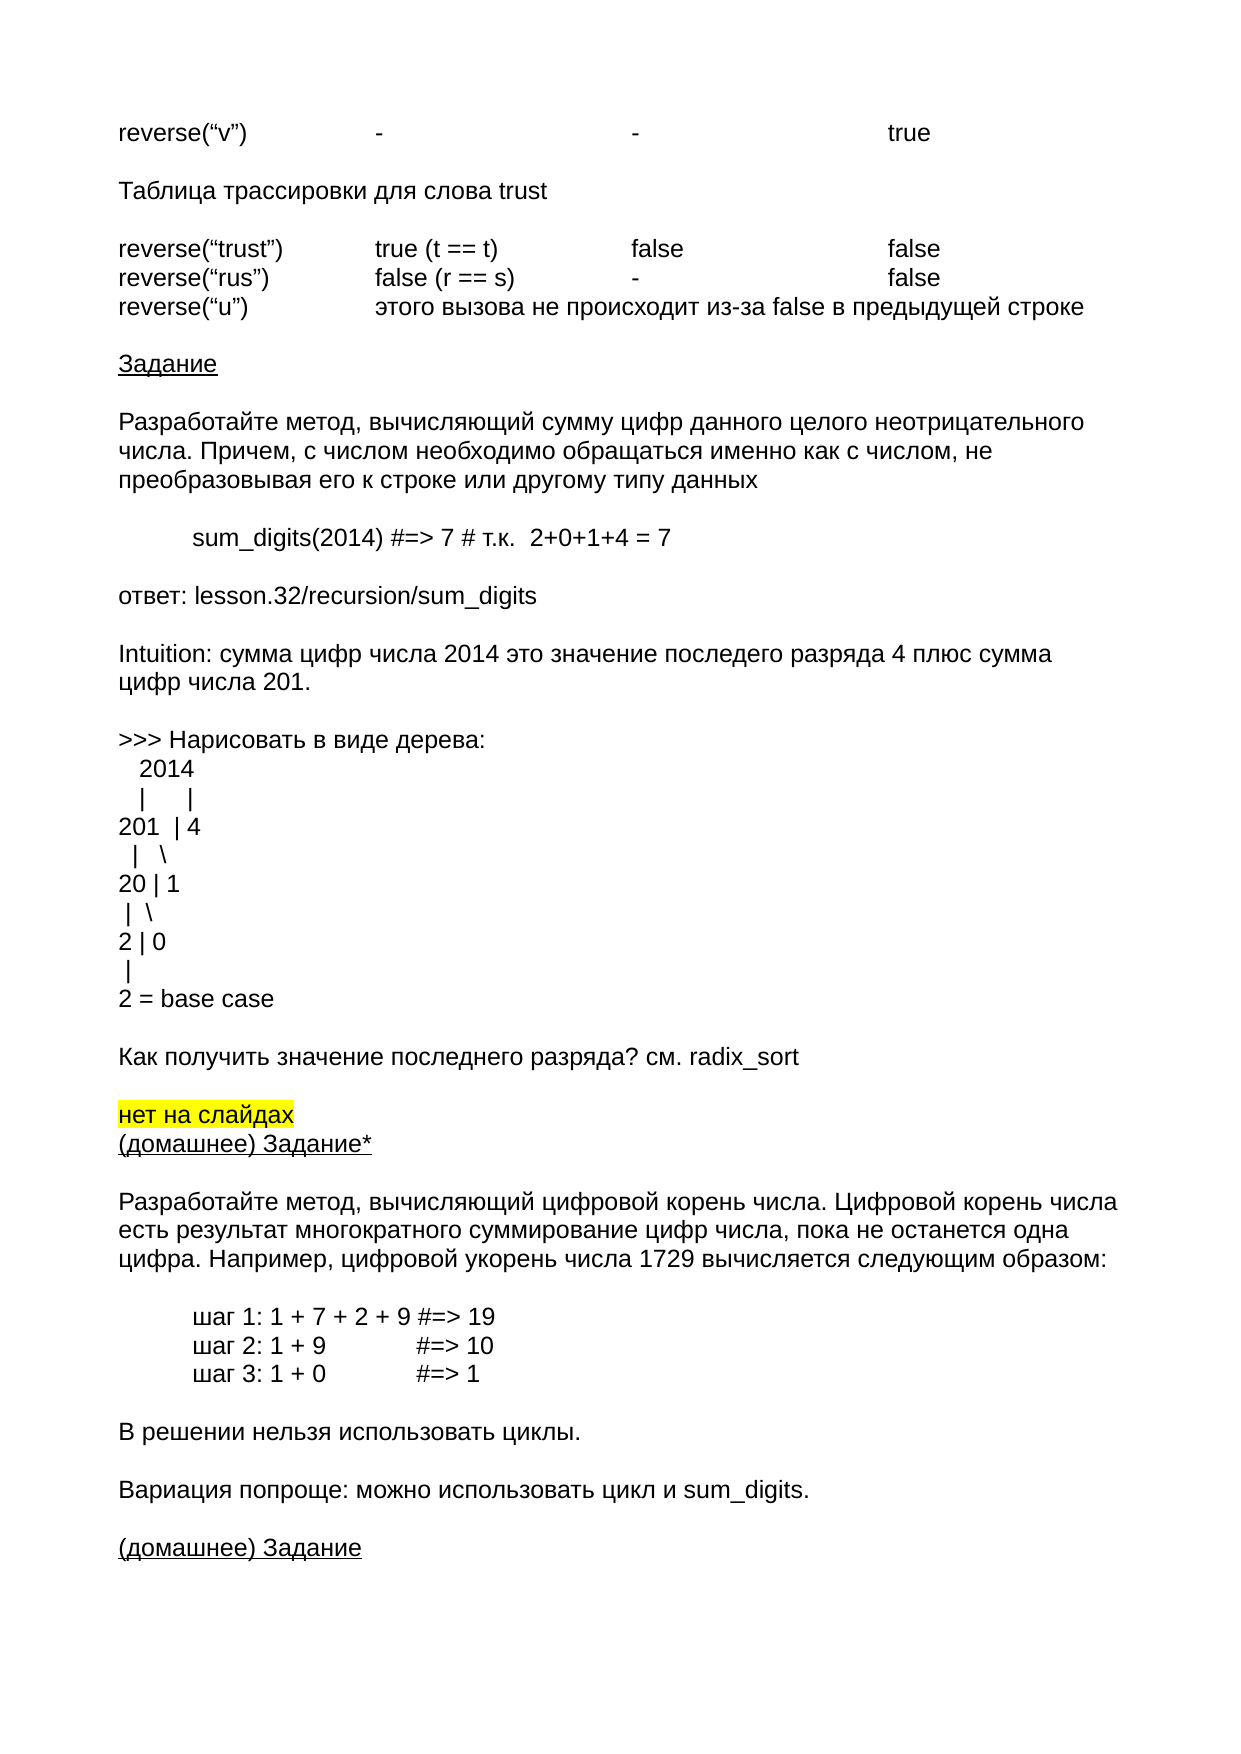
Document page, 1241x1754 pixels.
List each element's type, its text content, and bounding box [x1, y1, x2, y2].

text шаг 1: 1 + 7 + 2 + 9 #=> 19 [118, 1302, 1122, 1331]
table_cell этого вызова не происходит из-за false в предыдущей строке [364, 291, 1133, 320]
table_cell - [364, 118, 620, 147]
text Таблица трассировки для слова trust [118, 176, 1122, 205]
table_header reverse(“trust”) [107, 234, 363, 263]
table_header false [876, 234, 1133, 263]
table_cell reverse(“v”) [107, 118, 363, 147]
text 2 | 0 [118, 926, 1122, 955]
text | [118, 955, 1122, 984]
table_cell - [620, 118, 876, 147]
table_cell reverse(“rus”) [107, 263, 363, 291]
table_cell reverse(“u”) [107, 291, 363, 320]
text 20 | 1 [118, 869, 1122, 898]
text шаг 3: 1 + 0 #=> 1 [118, 1359, 1122, 1388]
text Разработайте метод, вычисляющий цифровой корень числа. Цифровой корень числа есть результат многократного суммирование цифр числа, пока не останется одна цифра. Например, цифровой укорень числа 1729 вычисляется следующим образом: [118, 1186, 1122, 1273]
table_cell false (r == s) [364, 263, 620, 291]
text 2014 [118, 754, 1122, 783]
text 201 | 4 [118, 811, 1122, 840]
table_header false [620, 234, 876, 263]
text ответ: lesson.32/recursion/sum_digits [118, 581, 1122, 609]
text Разработайте метод, вычисляющий сумму цифр данного целого неотрицательного числа. Причем, с числом необходимо обращаться именно как с числом, не преобразовывая его к строке или другому типу данных [118, 407, 1122, 493]
text | | [118, 783, 1122, 811]
text В решении нельзя использовать циклы. [118, 1417, 1122, 1446]
table_cell false [876, 263, 1133, 291]
text (домашнее) Задание [118, 1533, 1122, 1562]
text 2 = base case [118, 984, 1122, 1013]
text Задание [118, 349, 1122, 378]
text | \ [118, 840, 1122, 869]
table_header true (t == t) [364, 234, 620, 263]
text нет на слайдах [118, 1100, 1122, 1128]
text >>> Нарисовать в виде дерева: [118, 725, 1122, 754]
text Как получить значение последнего разряда? см. radix_sort [118, 1042, 1122, 1071]
text шаг 2: 1 + 9 #=> 10 [118, 1331, 1122, 1359]
text Вариация попроще: можно использовать цикл и sum_digits. [118, 1475, 1122, 1504]
text | \ [118, 898, 1122, 926]
text Intuition: сумма цифр числа 2014 это значение последего разряда 4 плюс сумма цифр числа 201. [118, 638, 1122, 696]
text (домашнее) Задание* [118, 1128, 1122, 1157]
text sum_digits(2014) #=> 7 # т.к. 2+0+1+4 = 7 [118, 523, 1122, 551]
table_cell true [876, 118, 1133, 147]
table_cell - [620, 263, 876, 291]
